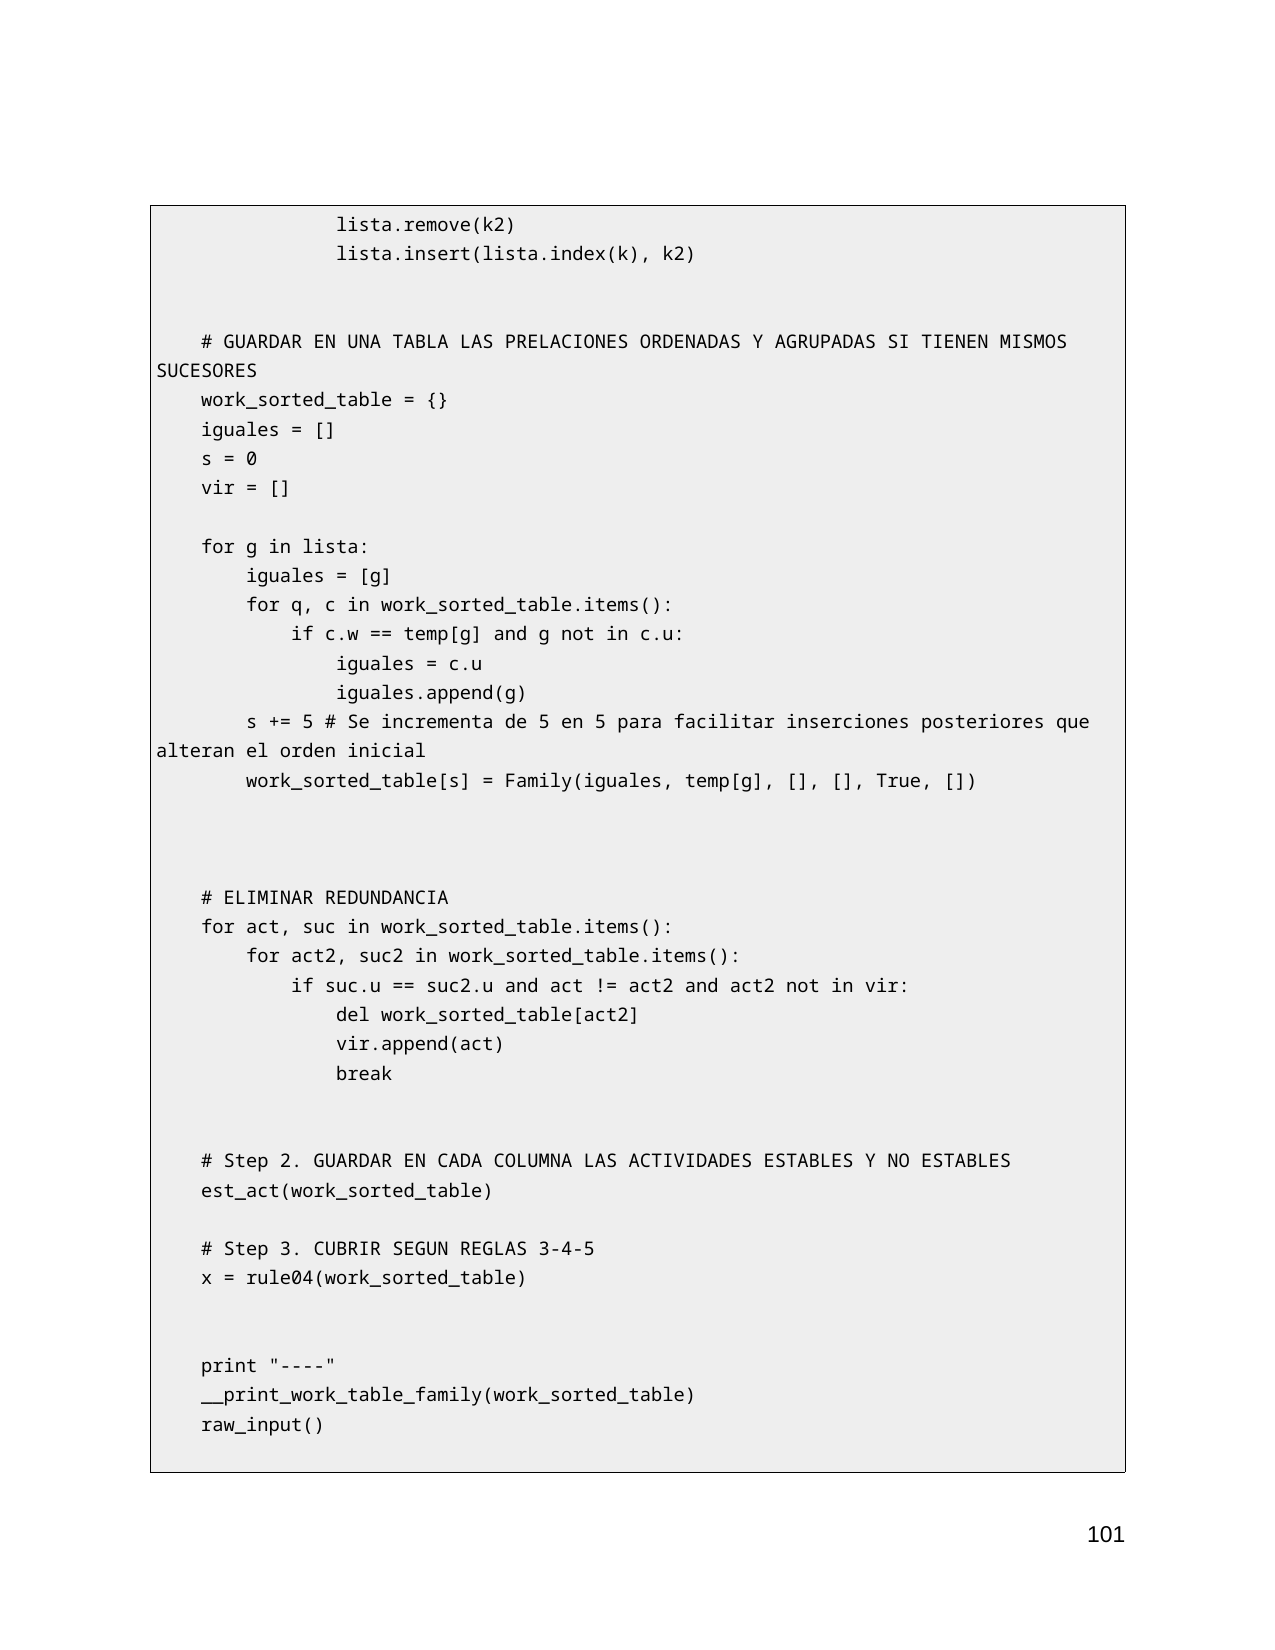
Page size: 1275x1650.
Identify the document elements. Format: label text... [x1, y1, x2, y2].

table_header lista.remove(k2) lista.insert(lista.index(k), k2) # GUARDAR EN UNA TABLA LAS PRELACIONES ORDENADAS Y AGRUPADAS SI TIENEN MISMOS SUCESORES work_sorted_table = {} iguales = [] s = 0 vir = [] for g in lista: iguales = [g] for q, c in work_sorted_table.items(): if c.w == temp[g] and g not in c.u: iguales = c.u iguales.append(g) s += 5 # Se incrementa de 5 en 5 para facilitar inserciones posteriores que alteran el orden inicial work_sorted_table[s] = Family(iguales, temp[g], [], [], True, []) # ELIMINAR REDUNDANCIA for act, suc in work_sorted_table.items(): for act2, suc2 in work_sorted_table.items(): if suc.u == suc2.u and act != act2 and act2 not in vir: del work_sorted_table[act2] vir.append(act) break # Step 2. GUARDAR EN CADA COLUMNA LAS ACTIVIDADES ESTABLES Y NO ESTABLES est_act(work_sorted_table) # Step 3. CUBRIR SEGUN REGLAS 3-4-5 x = rule04(work_sorted_table) print "----" __print_work_table_family(work_sorted_table) raw_input() [151, 206, 1125, 1472]
